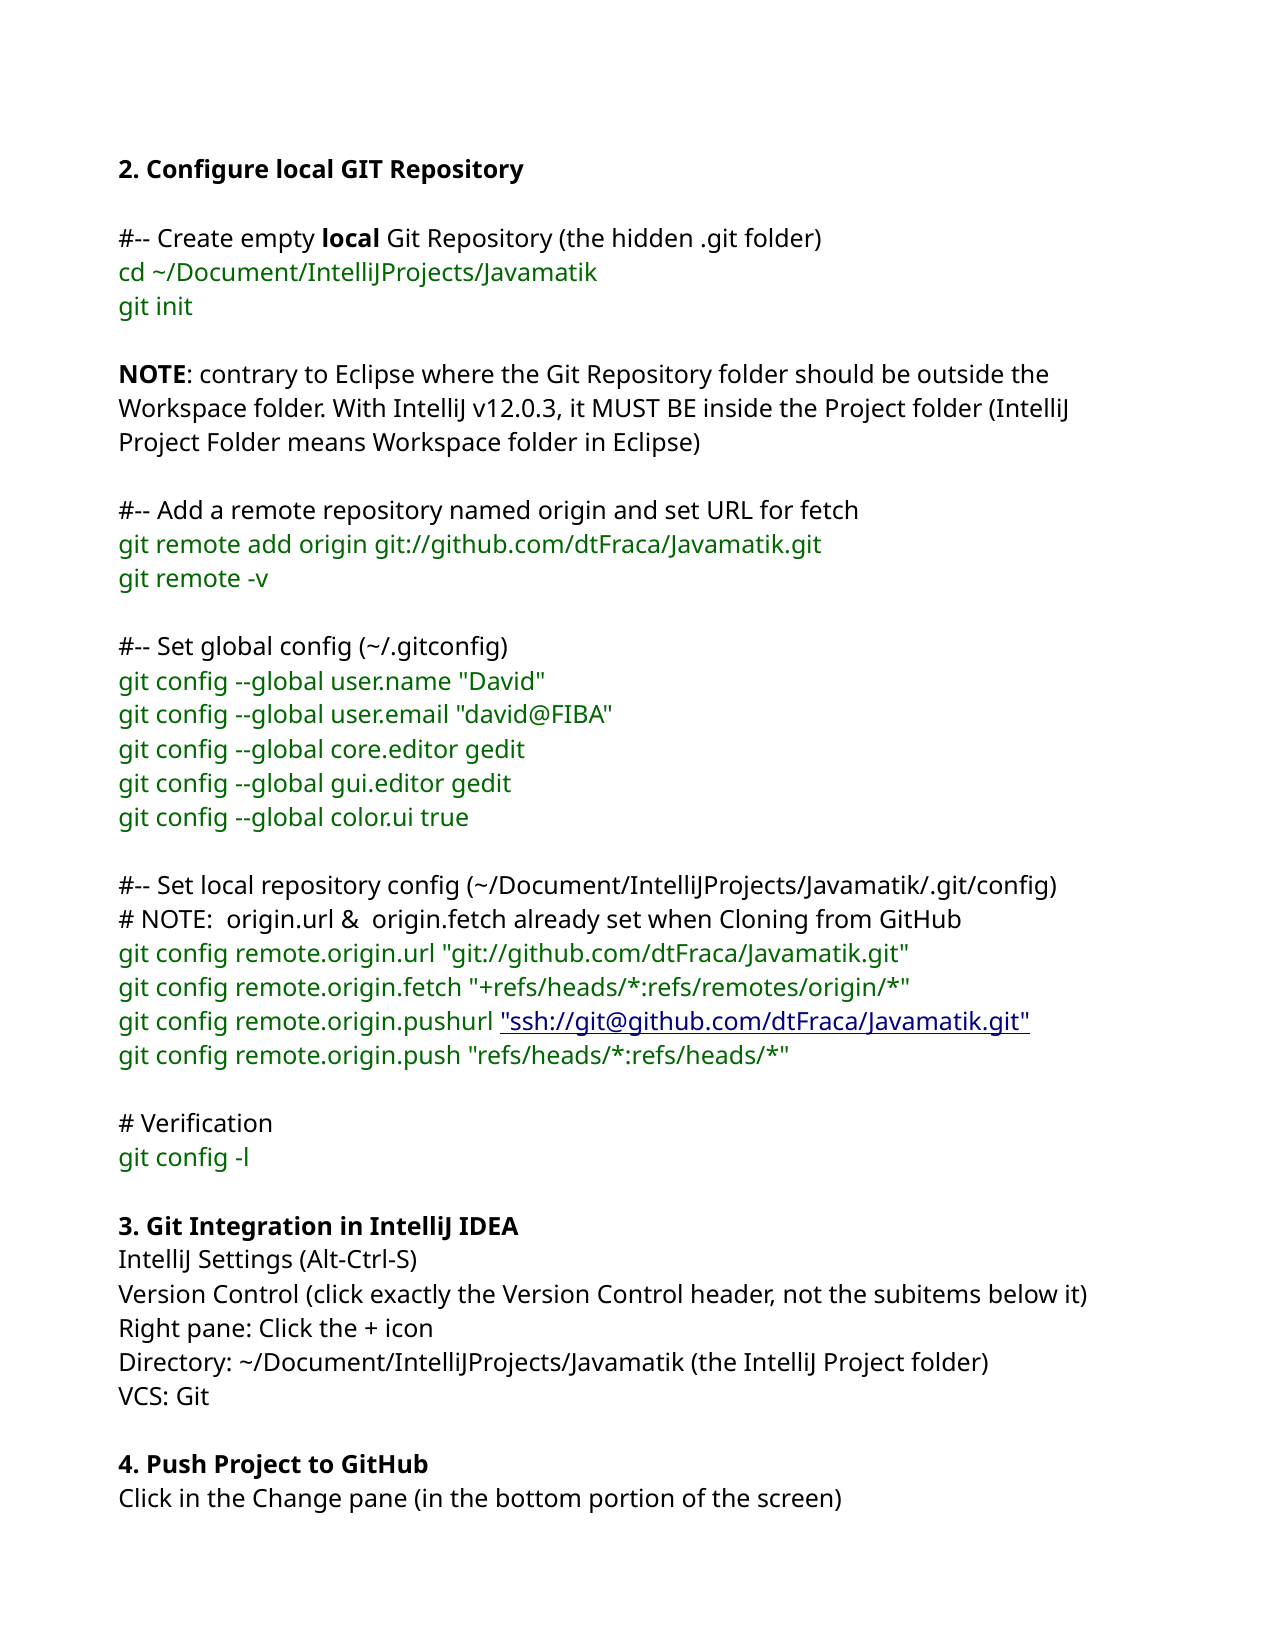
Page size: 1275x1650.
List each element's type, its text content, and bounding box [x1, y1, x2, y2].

text Directory: ~/Document/IntelliJProjects/Javamatik (the IntelliJ Project folder) [118, 1344, 1157, 1378]
text #-- Create empty local Git Repository (the hidden .git folder) [118, 220, 1157, 254]
text Click in the Change pane (in the bottom portion of the screen) [118, 1481, 1157, 1515]
text git remote -v [118, 561, 1157, 595]
text 4. Push Project to GitHub [118, 1447, 1157, 1481]
text git config remote.origin.url "git://github.com/dtFraca/Javamatik.git" git config remote.origin.fetch "+refs/heads/*:refs/remotes/origin/*" git config remote.origin.pushurl "ssh://git@github.com/dtFraca/Javamatik.git" git config remote.origin.push "refs/heads/*:refs/heads/*" # Verification git config -l [118, 936, 1157, 1174]
text git config --global user.name "David" git config --global user.email "david@FIBA" git config --global core.editor gedit git config --global gui.editor gedit git config --global color.ui true #-- Set local repository config (~/Document/IntelliJProjects/Javamatik/.git/config) [118, 663, 1157, 902]
text Right pane: Click the + icon [118, 1310, 1157, 1344]
text IntelliJ Settings (Alt-Ctrl-S) [118, 1242, 1157, 1276]
text NOTE: contrary to Eclipse where the Git Repository folder should be outside the Workspace folder. With IntelliJ v12.0.3, it MUST BE inside the Project folder (IntelliJ Project Folder means Workspace folder in Eclipse) [118, 322, 1157, 459]
text Version Control (click exactly the Version Control header, not the subitems below it) [118, 1276, 1157, 1310]
text cd ~/Document/IntelliJProjects/Javamatik [118, 254, 1157, 288]
text #-- Add a remote repository named origin and set URL for fetch [118, 493, 1157, 527]
text git remote add origin git://github.com/dtFraca/Javamatik.git [118, 527, 1157, 561]
text git init [118, 288, 1157, 322]
text 2. Configure local GIT Repository [118, 152, 1157, 186]
text VCS: Git [118, 1378, 1157, 1412]
text # NOTE: origin.url & origin.fetch already set when Cloning from GitHub [118, 902, 1157, 936]
text #-- Set global config (~/.gitconfig) [118, 629, 1157, 663]
text 3. Git Integration in IntelliJ IDEA [118, 1208, 1157, 1242]
